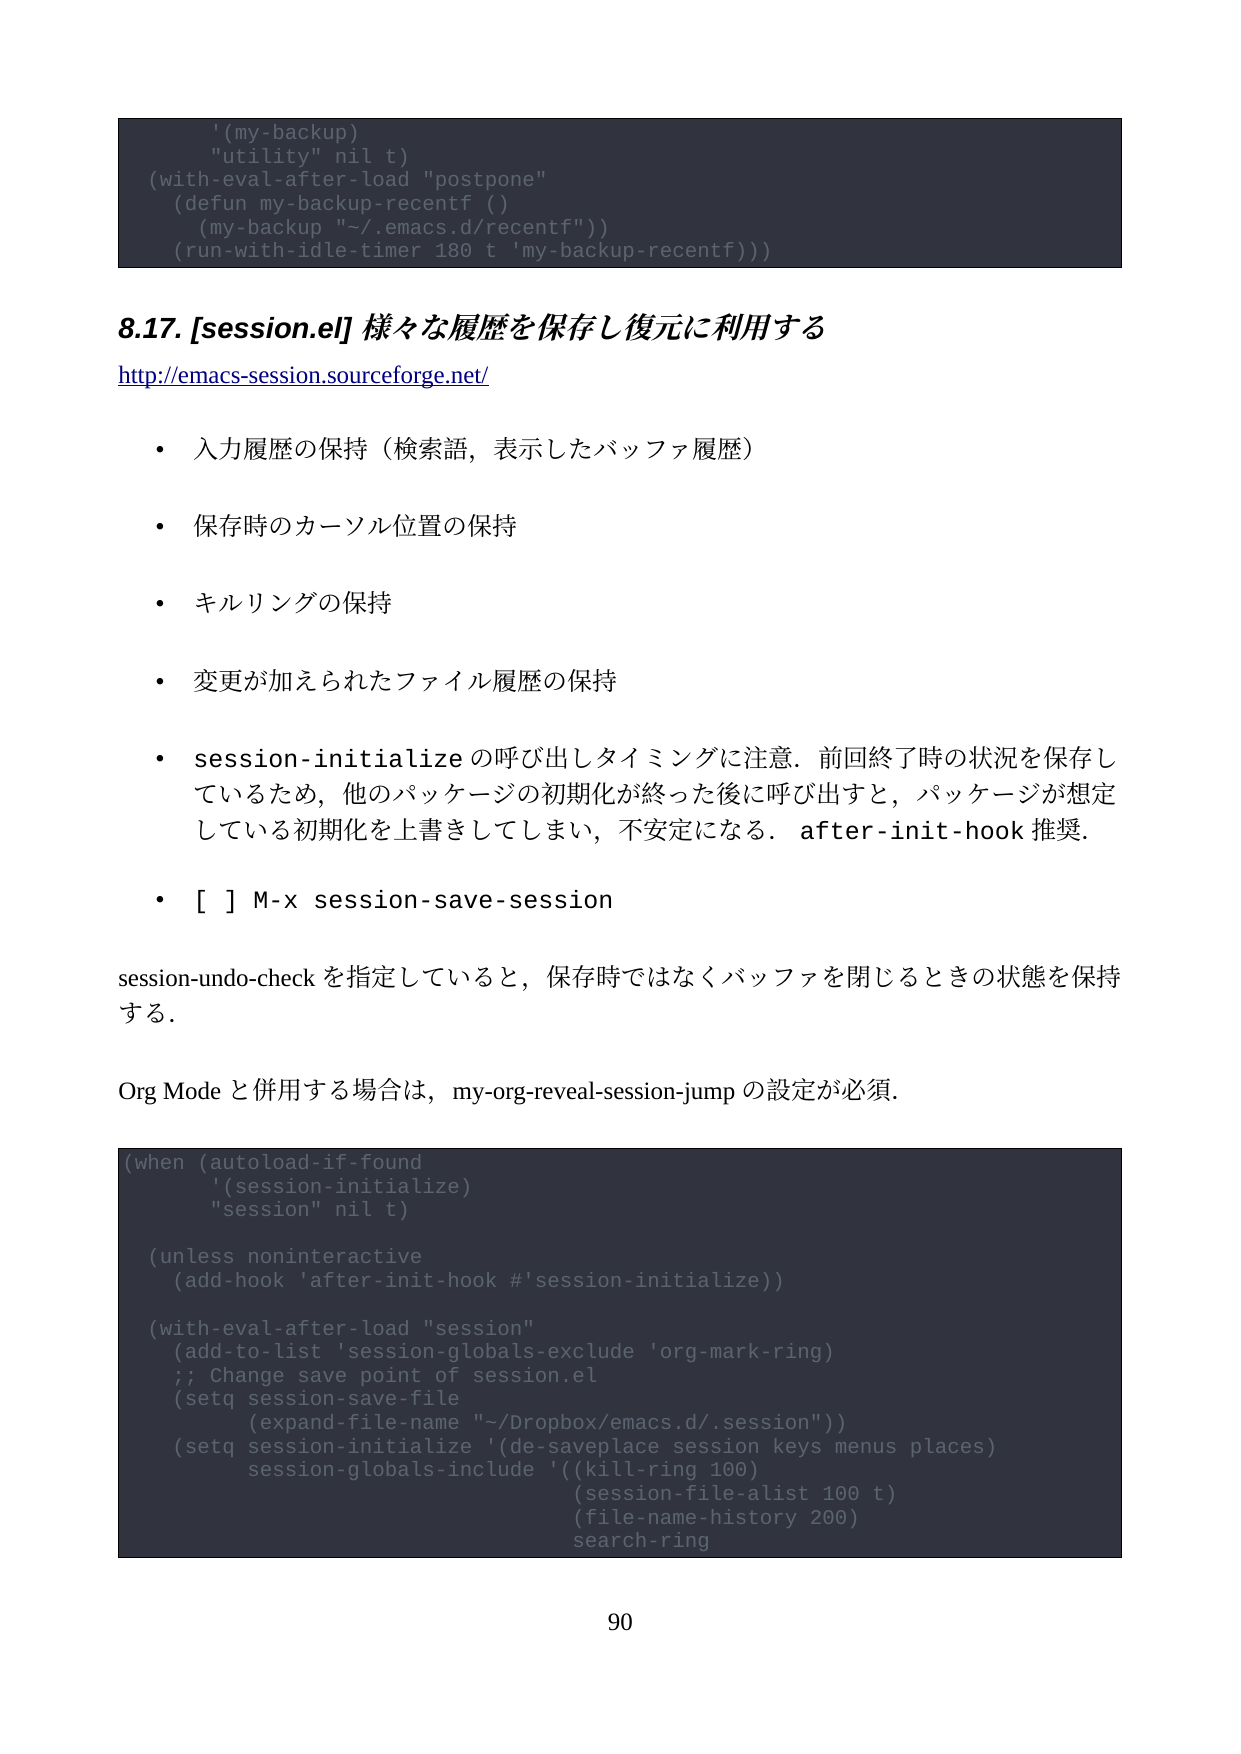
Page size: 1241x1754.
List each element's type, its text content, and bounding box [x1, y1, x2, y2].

list 保存時のカーソル位置の保持 [156, 507, 1122, 572]
text "utility" nil t) [119, 142, 1121, 165]
text (setq session-save-file [119, 1384, 1121, 1408]
text (with-eval-after-load "session" [119, 1313, 1121, 1337]
text (expand-file-name "~/Dropbox/emacs.d/.session")) [119, 1408, 1121, 1432]
text "session" nil t) [119, 1195, 1121, 1219]
text (defun my-backup-recentf () [119, 189, 1121, 213]
text Org Mode と併用する場合は，my-org-reveal-session-jump の設定が必須． [118, 1071, 1122, 1136]
list session-initialize の呼び出しタイミングに注意．前回終了時の状況を保存しているため，他のパッケージの初期化が終った後に呼び出すと，パッケージが想定している初期化を上書きしてしまい，不安定になる． after-init-hook 推奨． [156, 738, 1122, 876]
text '(session-initialize) [119, 1172, 1121, 1195]
text (my-backup "~/.emacs.d/recentf")) [119, 213, 1121, 236]
text (when (autoload-if-found [119, 1149, 1121, 1172]
text (with-eval-after-load "postpone" [119, 165, 1121, 189]
text (add-to-list 'session-globals-exclude 'org-mark-ring) [119, 1337, 1121, 1361]
subtitle [session.el] 様々な履歴を保存し復元に利用する [118, 305, 1122, 347]
text '(my-backup) [119, 119, 1121, 142]
list 変更が加えられたファイル履歴の保持 [156, 661, 1122, 726]
text (setq session-initialize '(de-saveplace session keys menus places) [119, 1432, 1121, 1455]
text search-ring [119, 1526, 1121, 1557]
list [ ] M-x session-save-session [156, 888, 1122, 945]
list 入力履歴の保持（検索語，表示したバッファ履歴） [156, 430, 1122, 494]
text session-globals-include '((kill-ring 100) [119, 1455, 1121, 1479]
text (run-with-idle-timer 180 t 'my-backup-recentf))) [119, 236, 1121, 267]
text http://emacs-session.sourceforge.net/ [118, 360, 1122, 417]
text session-undo-check を指定していると，保存時ではなくバッファを閉じるときの状態を保持する． [118, 958, 1122, 1058]
text (unless noninteractive [119, 1243, 1121, 1266]
text (file-name-history 200) [119, 1503, 1121, 1526]
text (session-file-alist 100 t) [119, 1479, 1121, 1503]
text ;; Change save point of session.el [119, 1361, 1121, 1384]
text (add-hook 'after-init-hook #'session-initialize)) [119, 1266, 1121, 1290]
list キルリングの保持 [156, 584, 1122, 649]
